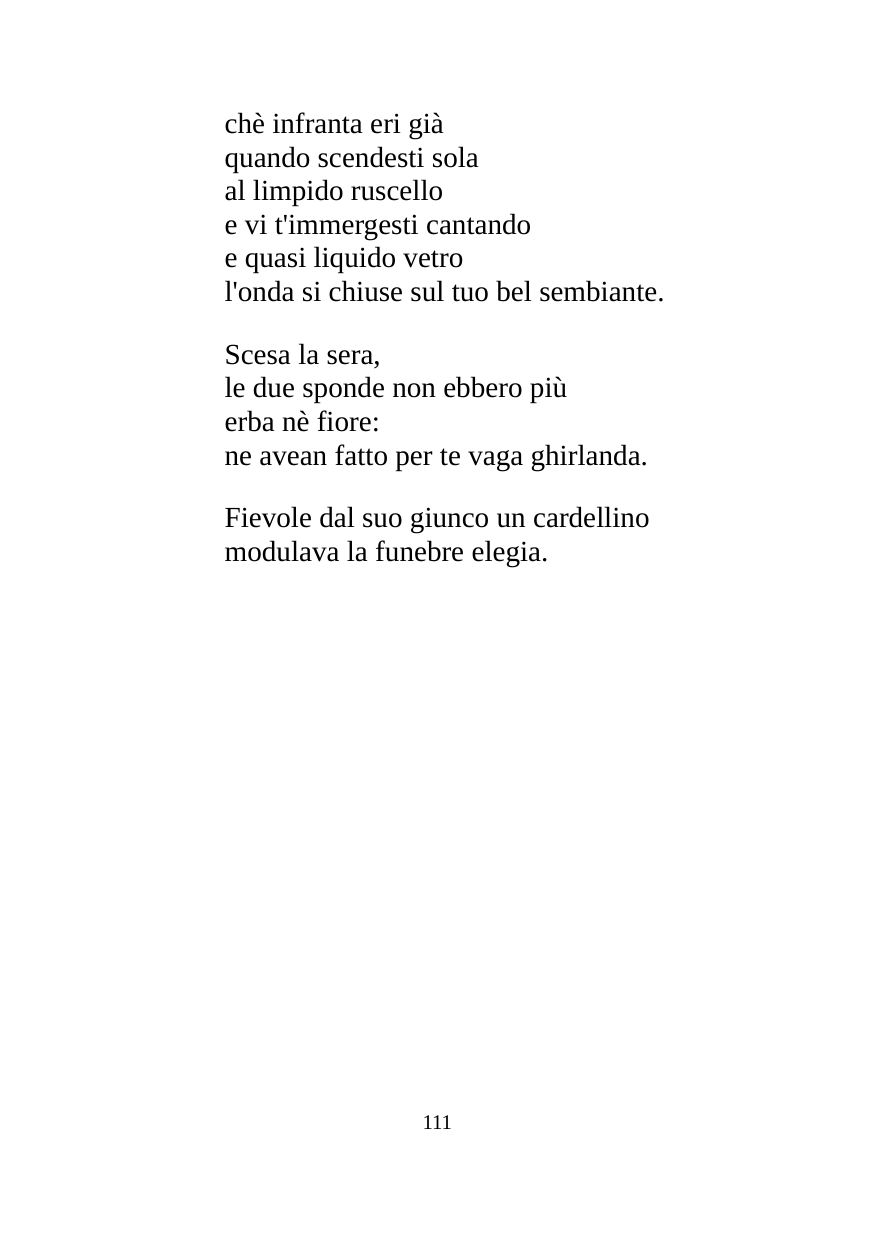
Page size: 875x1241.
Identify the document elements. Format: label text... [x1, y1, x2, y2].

text chè infranta eri già quando scendesti sola al limpido ruscello e vi t'immergesti cantando e quasi liquido vetro l'onda si chiuse sul tuo bel sembiante. [224, 106, 768, 307]
text Fievole dal suo giunco un cardellino modulava la funebre elegia. [224, 501, 768, 568]
text Scesa la sera, le due sponde non ebbero più erba nè fiore: ne avean fatto per te vaga ghirlanda. [224, 337, 768, 471]
